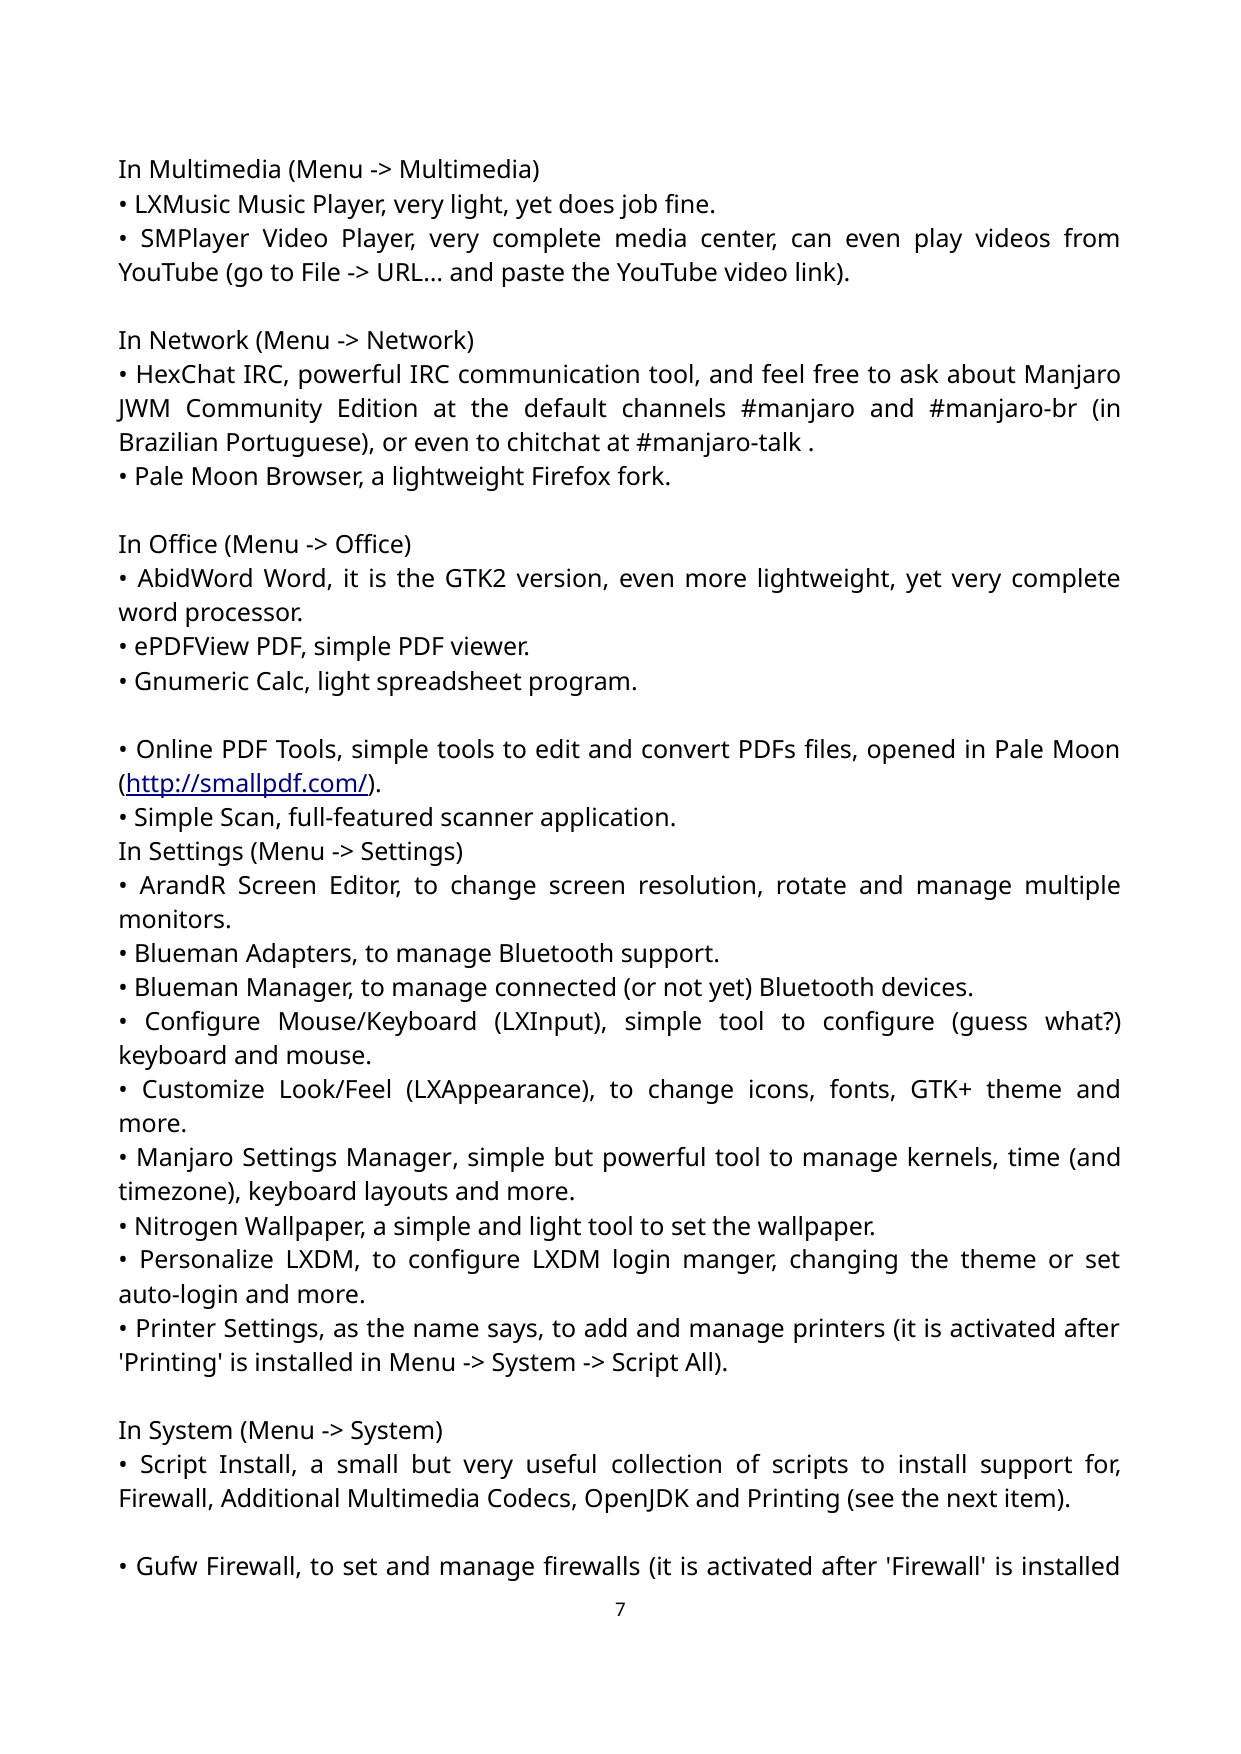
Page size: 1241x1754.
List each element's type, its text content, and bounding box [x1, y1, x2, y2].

text • Personalize LXDM, to configure LXDM login manger, changing the theme or set auto-login and more. [118, 1242, 1122, 1310]
text In Multimedia (Menu -> Multimedia) [118, 152, 1122, 186]
text In Network (Menu -> Network) [118, 322, 1122, 357]
text • LXMusic Music Player, very light, yet does job fine. [118, 186, 1122, 220]
text • Nitrogen Wallpaper, a simple and light tool to set the wallpaper. [118, 1208, 1122, 1242]
text In Settings (Menu -> Settings) [118, 833, 1122, 867]
text • Online PDF Tools, simple tools to edit and convert PDFs files, opened in Pale Moon (http://smallpdf.com/). [118, 731, 1122, 799]
text In Office (Menu -> Office) [118, 527, 1122, 561]
text • ePDFView PDF, simple PDF viewer. [118, 629, 1122, 663]
text • AbidWord Word, it is the GTK2 version, even more lightweight, yet very complete word processor. [118, 561, 1122, 629]
text • ArandR Screen Editor, to change screen resolution, rotate and manage multiple monitors. [118, 867, 1122, 936]
text • Customize Look/Feel (LXAppearance), to change icons, fonts, GTK+ theme and more. [118, 1072, 1122, 1140]
text • SMPlayer Video Player, very complete media center, can even play videos from YouTube (go to File -> URL… and paste the YouTube video link). [118, 220, 1122, 288]
text • Blueman Adapters, to manage Bluetooth support. [118, 936, 1122, 970]
text • Gnumeric Calc, light spreadsheet program. [118, 663, 1122, 697]
text • Script Install, a small but very useful collection of scripts to install support for, Firewall, Additional Multimedia Codecs, OpenJDK and Printing (see the next item). [118, 1447, 1122, 1515]
text In System (Menu -> System) [118, 1412, 1122, 1447]
text • Printer Settings, as the name says, to add and manage printers (it is activated after 'Printing' is installed in Menu -> System -> Script All). [118, 1310, 1122, 1378]
text • Configure Mouse/Keyboard (LXInput), simple tool to configure (guess what?) keyboard and mouse. [118, 1004, 1122, 1072]
text • HexChat IRC, powerful IRC communication tool, and feel free to ask about Manjaro JWM Community Edition at the default channels #manjaro and #manjaro-br (in Brazilian Portuguese), or even to chitchat at #manjaro-talk . [118, 357, 1122, 459]
text • Gufw Firewall, to set and manage firewalls (it is activated after 'Firewall' is installed [118, 1549, 1122, 1583]
text • Simple Scan, full-featured scanner application. [118, 799, 1122, 833]
text • Pale Moon Browser, a lightweight Firefox fork. [118, 459, 1122, 493]
text • Manjaro Settings Manager, simple but powerful tool to manage kernels, time (and timezone), keyboard layouts and more. [118, 1140, 1122, 1208]
text • Blueman Manager, to manage connected (or not yet) Bluetooth devices. [118, 970, 1122, 1004]
